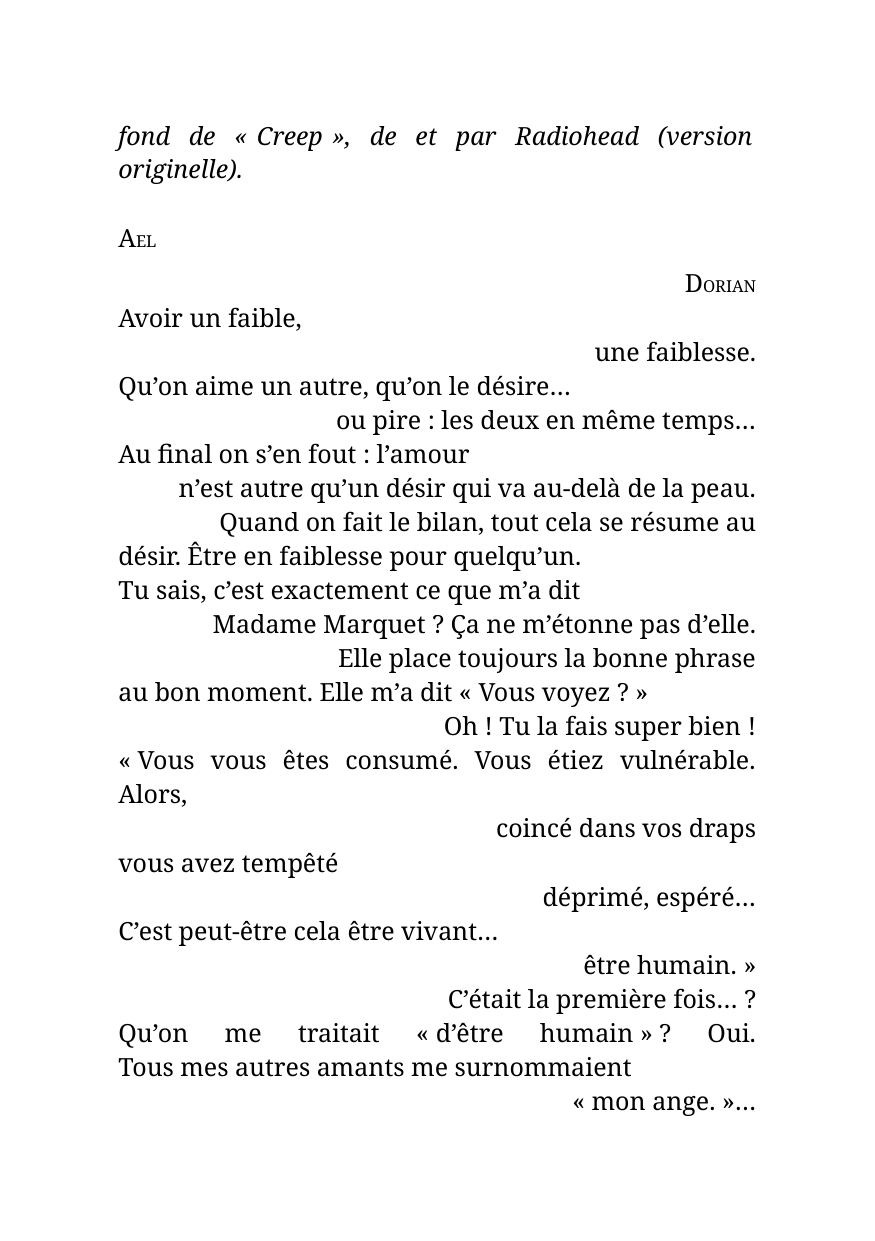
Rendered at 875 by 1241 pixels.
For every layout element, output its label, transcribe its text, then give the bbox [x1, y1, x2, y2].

text Tu sais, c’est exactement ce que m’a dit [118, 573, 756, 607]
text vous avez tempêté [118, 845, 756, 879]
text Quand on fait le bilan, tout cela se résume au [118, 504, 756, 539]
text désir. Être en faiblesse pour quelqu’un. [118, 539, 756, 573]
text ou pire : les deux en même temps… [118, 402, 756, 436]
text Au final on s’en fout : l’amour [118, 436, 756, 471]
text Oh ! Tu la fais super bien ! [118, 709, 756, 743]
text Qu’on aime un autre, qu’on le désire… [118, 368, 756, 402]
text coincé dans vos draps [118, 811, 756, 845]
text Dorian [118, 266, 756, 300]
text une faiblesse. [118, 334, 756, 368]
text C’est peut-être cela être vivant… [118, 913, 756, 947]
text fond de « Creep », de et par Radiohead (version originelle). [118, 118, 756, 186]
text Elle place toujours la bonne phrase [118, 641, 756, 675]
text Avoir un faible, [118, 300, 756, 334]
text « mon ange. »… [118, 1084, 756, 1118]
text Qu’on me traitait « d’être humain » ? Oui. Tous mes autres amants me surnommaient [118, 1016, 756, 1084]
text déprimé, espéré… [118, 879, 756, 913]
text Ael [118, 220, 756, 254]
text Madame Marquet ? Ça ne m’étonne pas d’elle. [118, 607, 756, 641]
text n’est autre qu’un désir qui va au-delà de la peau. [118, 471, 756, 504]
text « Vous vous êtes consumé. Vous étiez vulnérable. Alors, [118, 743, 756, 811]
text au bon moment. Elle m’a dit « Vous voyez ? » [118, 675, 756, 709]
text être humain. » [118, 947, 756, 981]
text C’était la première fois… ? [118, 981, 756, 1016]
